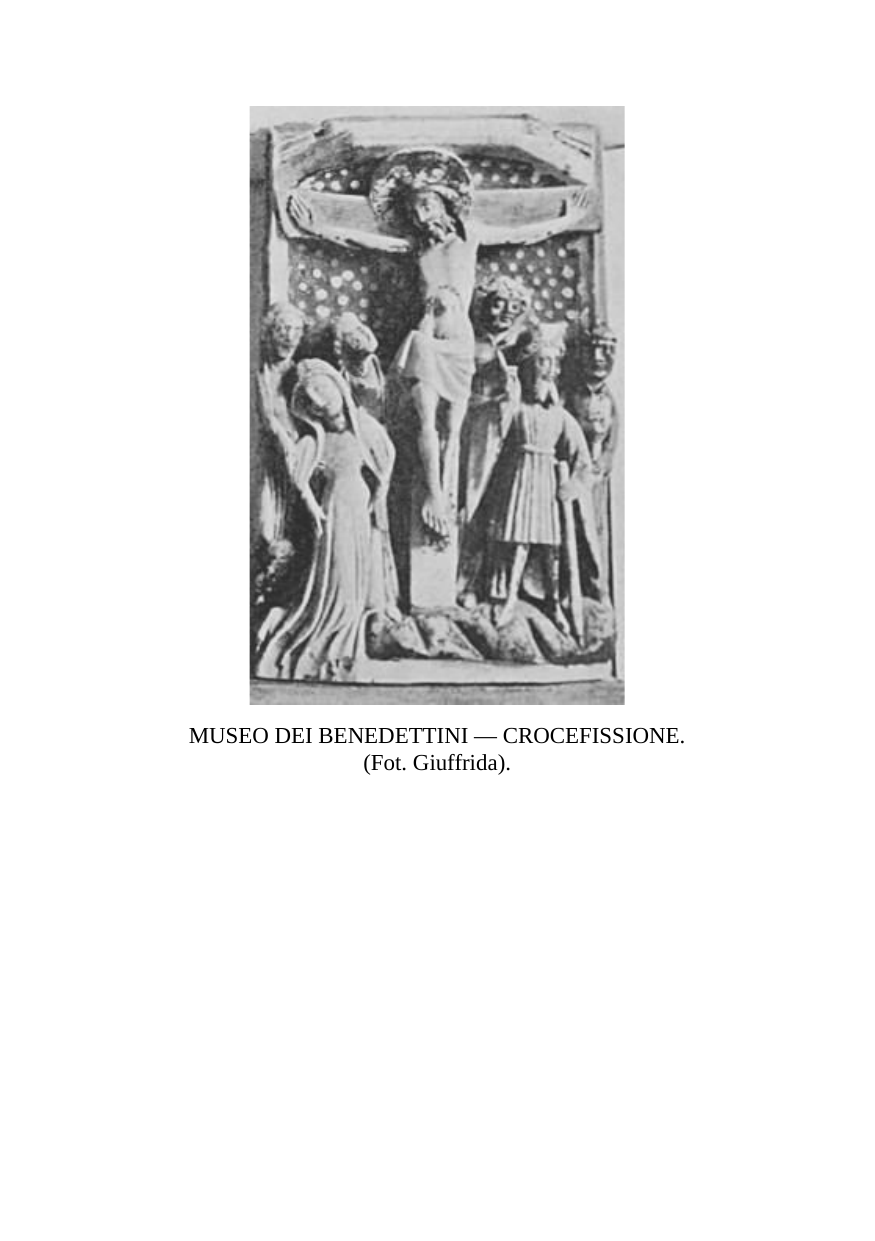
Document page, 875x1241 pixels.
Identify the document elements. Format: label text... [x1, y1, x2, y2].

picture [249, 106, 625, 705]
text MUSEO DEI BENEDETTINI ― CROCEFISSIONE. (Fot. Giuffrida). [106, 722, 768, 775]
